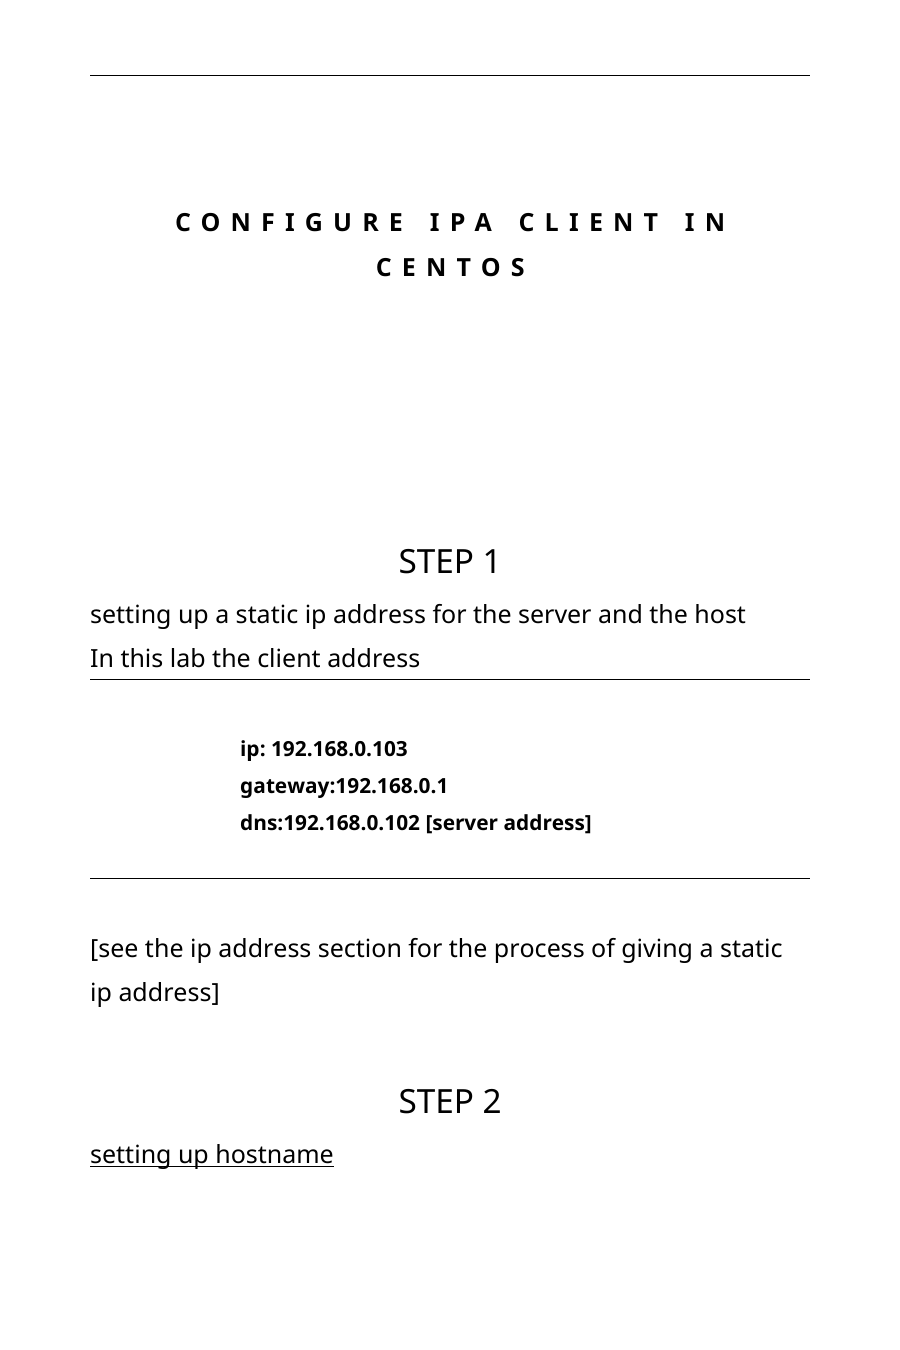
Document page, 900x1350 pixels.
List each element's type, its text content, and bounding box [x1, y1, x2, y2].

text setting up hostname [90, 1137, 810, 1171]
text dns:192.168.0.102 [server address] [90, 808, 810, 836]
text STEP 2 [90, 1078, 810, 1123]
subtitle CONFIGURE IPA CLIENT IN CENTOS [90, 205, 810, 283]
text STEP 1 [90, 538, 810, 583]
text gateway:192.168.0.1 [90, 771, 810, 799]
text [see the ip address section for the process of giving a static ip address] [90, 930, 810, 1009]
text ip: 192.168.0.103 [90, 734, 810, 762]
text setting up a static ip address for the server and the host [90, 597, 810, 631]
text In this lab the client address [90, 641, 810, 679]
